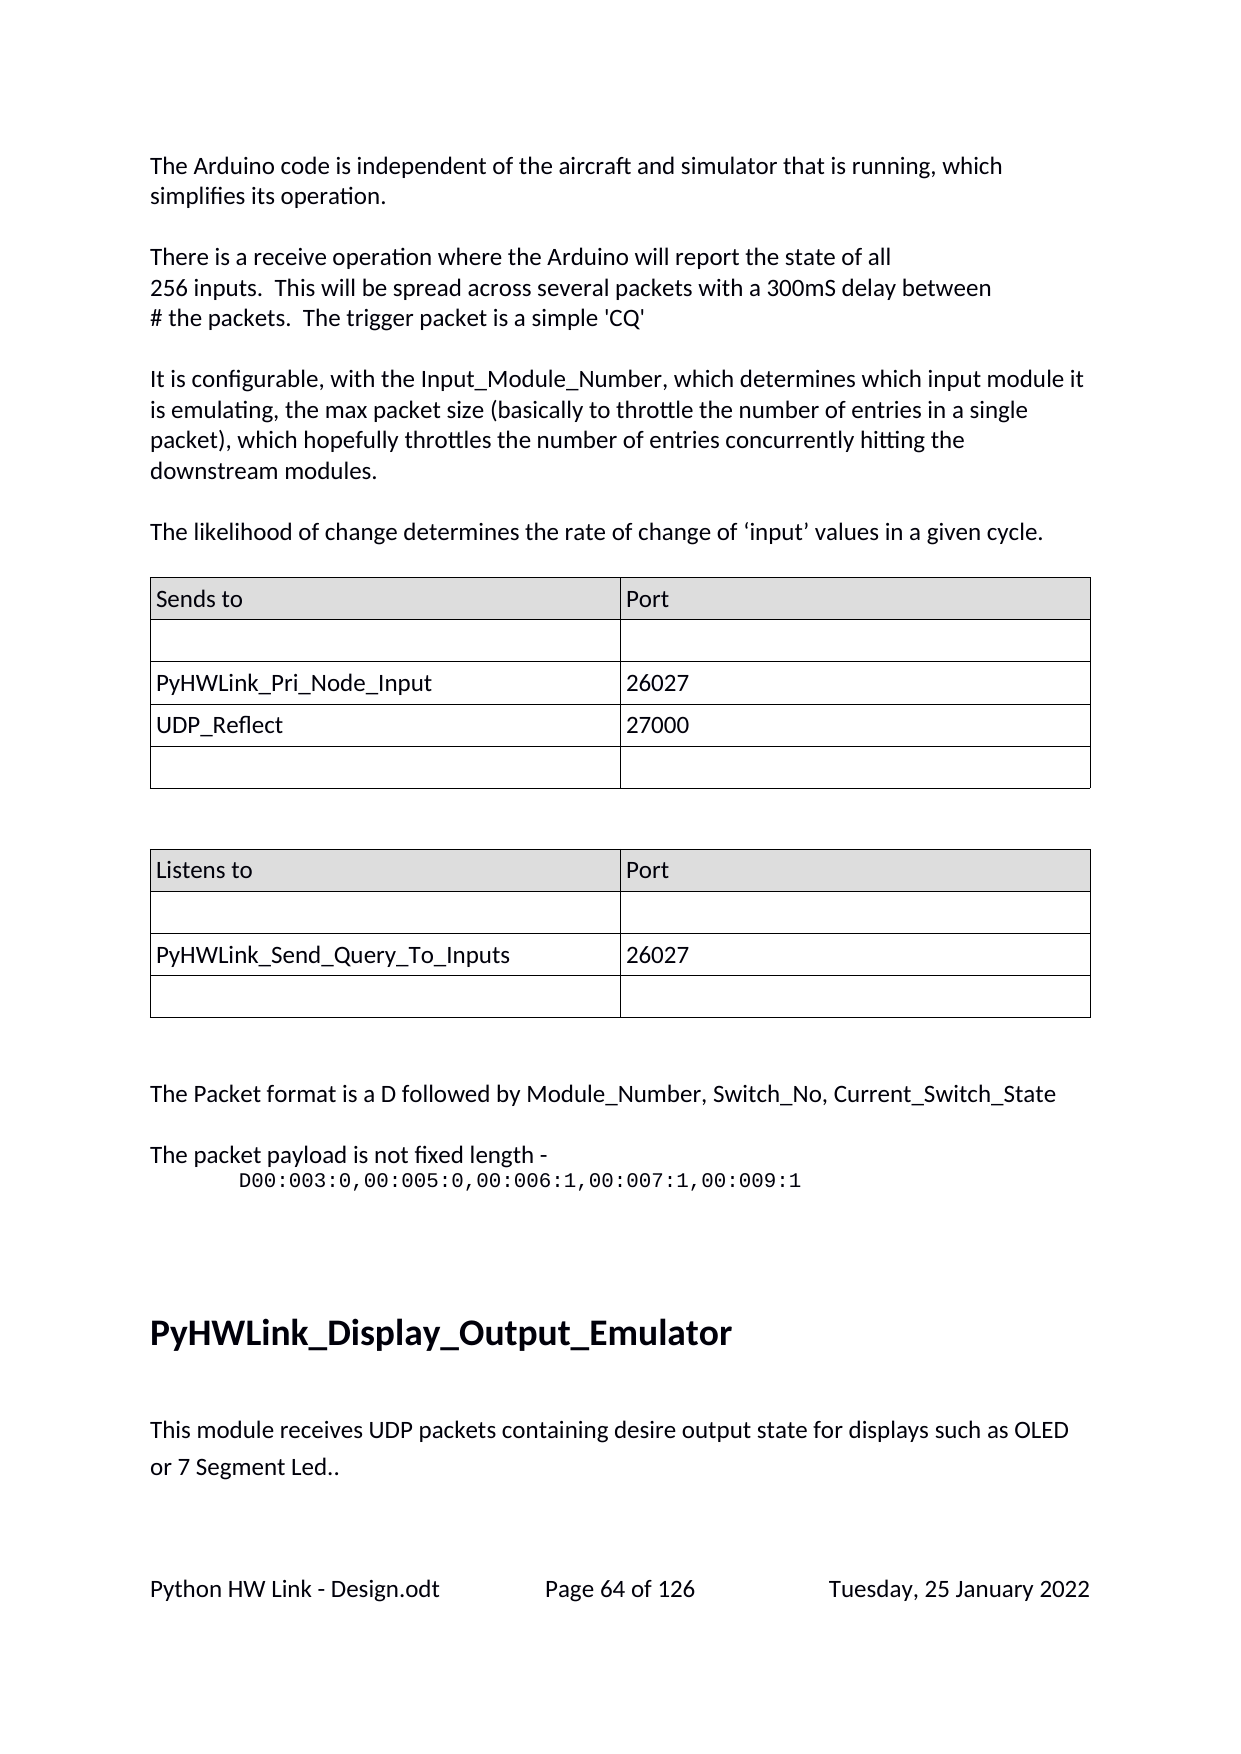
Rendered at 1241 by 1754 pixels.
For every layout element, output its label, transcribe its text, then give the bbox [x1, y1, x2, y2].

table_cell [151, 620, 620, 661]
table_cell [151, 747, 620, 788]
text 256 inputs. This will be spread across several packets with a 300mS delay between [150, 272, 1090, 303]
table_header Port [621, 850, 1090, 891]
text The Packet format is a D followed by Module_Number, Switch_No, Current_Switch_State [150, 1078, 1090, 1109]
subtitle PyHWLink_Display_Output_Emulator [150, 1309, 1090, 1355]
text The likelihood of change determines the rate of change of ‘input’ values in a given cycle. [150, 516, 1090, 547]
table_cell UDP_Reflect [151, 705, 620, 746]
table_cell [621, 892, 1090, 933]
text This module receives UDP packets containing desire output state for displays such as OLED or 7 Segment Led.. [150, 1414, 1090, 1481]
text The packet payload is not fixed length - [150, 1139, 1090, 1170]
table_cell [621, 747, 1090, 788]
table_cell 26027 [621, 934, 1090, 975]
table_header Listens to [151, 850, 620, 891]
table_cell PyHWLink_Pri_Node_Input [151, 662, 620, 703]
table_cell 26027 [621, 662, 1090, 703]
table_cell [151, 892, 620, 933]
table_cell 27000 [621, 705, 1090, 746]
text It is configurable, with the Input_Module_Number, which determines which input module it is emulating, the max packet size (basically to throttle the number of entries in a single packet), which hopefully throttles the number of entries concurrently hitting the downstream modules. [150, 364, 1090, 486]
text D00:003:0,00:005:0,00:006:1,00:007:1,00:009:1 [150, 1170, 1090, 1193]
table_cell PyHWLink_Send_Query_To_Inputs [151, 934, 620, 975]
table_cell [621, 620, 1090, 661]
table_header Port [621, 578, 1090, 619]
table_header Sends to [151, 578, 620, 619]
table_cell [621, 976, 1090, 1017]
text # the packets. The trigger packet is a simple 'CQ' [150, 303, 1090, 333]
text The Arduino code is independent of the aircraft and simulator that is running, which simplifies its operation. [150, 150, 1090, 211]
table_cell [151, 976, 620, 1017]
text There is a receive operation where the Arduino will report the state of all [150, 242, 1090, 272]
